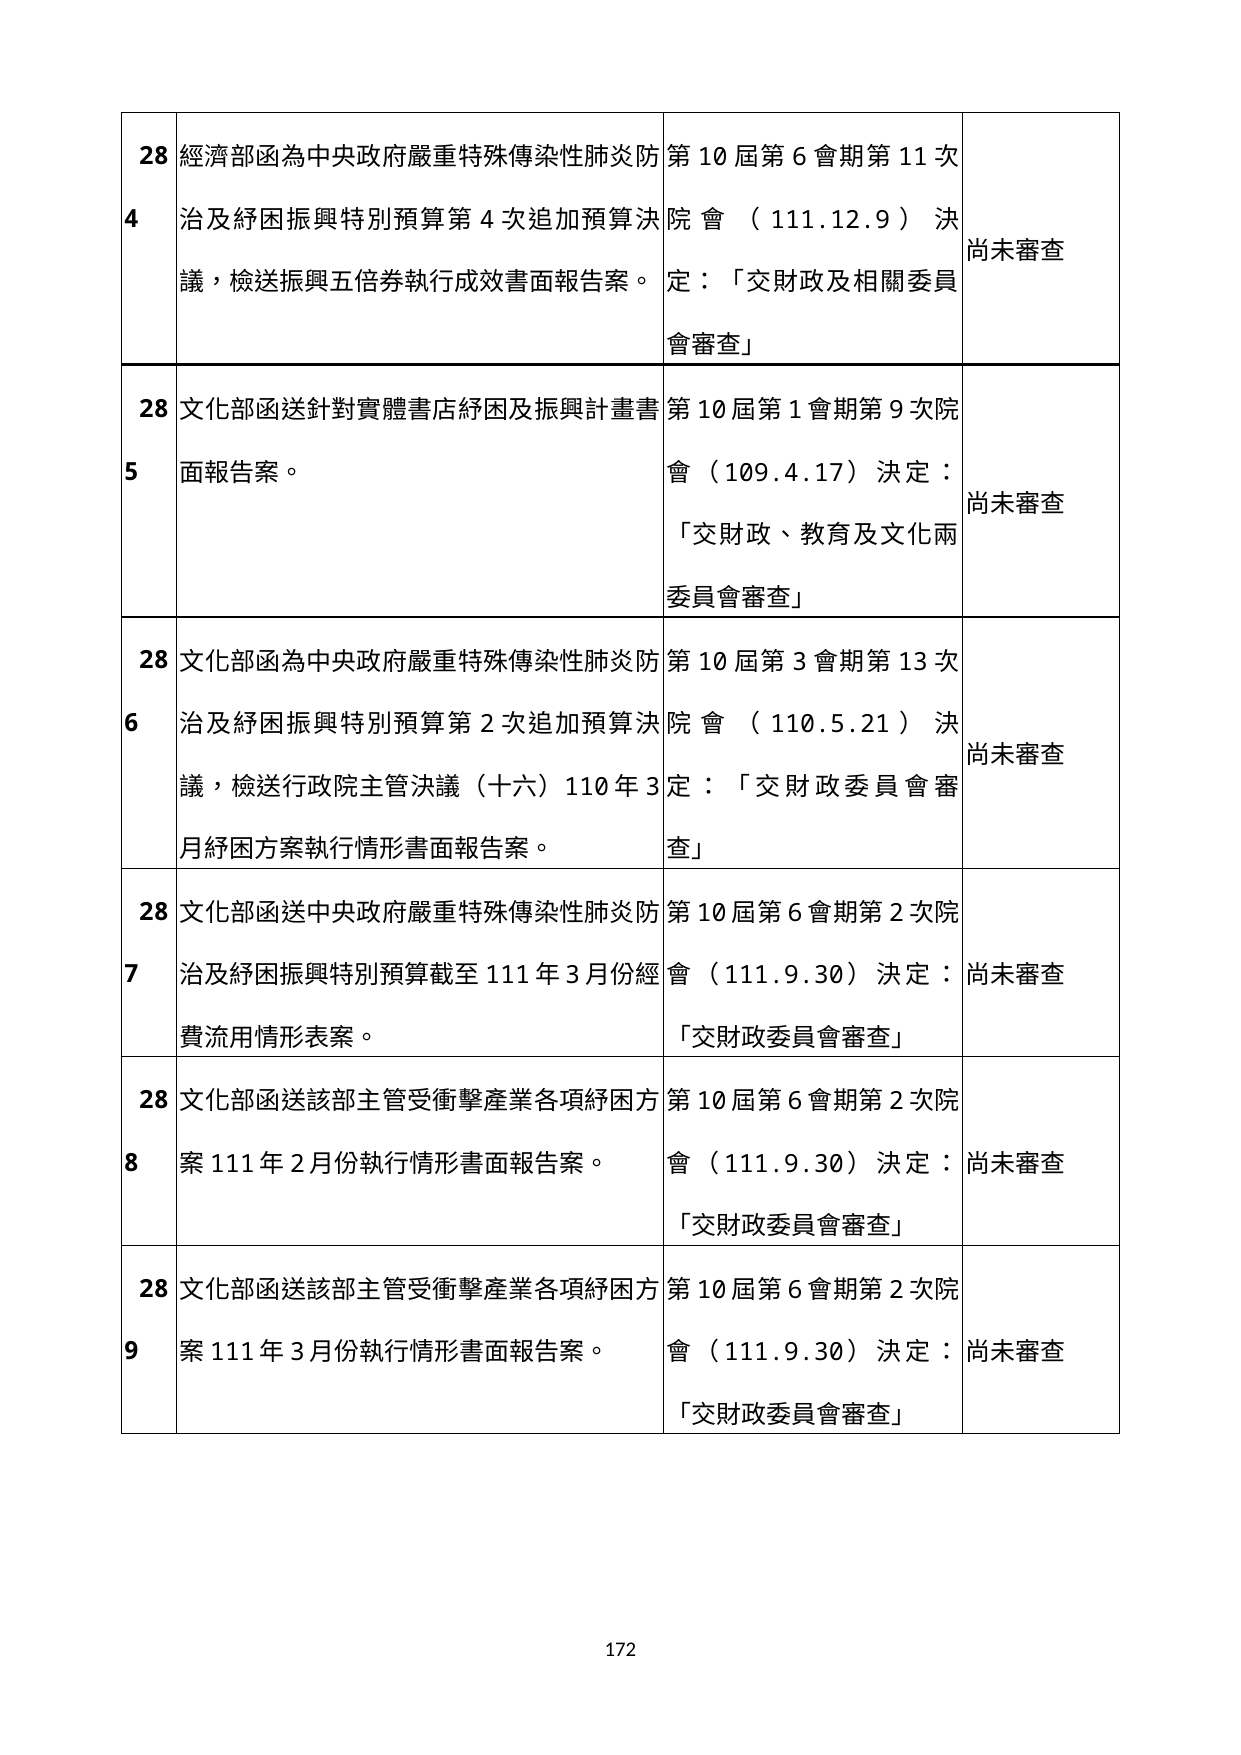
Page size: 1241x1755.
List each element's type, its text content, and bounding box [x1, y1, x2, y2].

table_cell 文化部函為中央政府嚴重特殊傳染性肺炎防治及紓困振興特別預算第2次追加預算決議，檢送行政院主管決議（十六）110年3月紓困方案執行情形書面報告案。 [177, 618, 663, 867]
table_cell 尚未審查 [963, 869, 1119, 1056]
table_cell [122, 366, 176, 616]
table_cell 第10屆第6會期第11次院會（111.12.9）決定：「交財政及相關委員會審查」 [664, 113, 962, 363]
table_cell 文化部函送該部主管受衝擊產業各項紓困方案111年2月份執行情形書面報告案。 [177, 1057, 663, 1244]
table_cell [122, 869, 176, 1056]
table_cell [122, 113, 176, 363]
table_cell 第10屆第6會期第2次院會（111.9.30）決定：「交財政委員會審查」 [664, 869, 962, 1056]
table_cell [122, 618, 176, 867]
table_cell 第10屆第6會期第2次院會（111.9.30）決定：「交財政委員會審查」 [664, 1246, 962, 1433]
table_cell 文化部函送針對實體書店紓困及振興計畫書面報告案。 [177, 366, 663, 616]
table_cell 第10屆第3會期第13次院會（110.5.21）決定：「交財政委員會審查」 [664, 618, 962, 867]
table_cell 尚未審查 [963, 1246, 1119, 1433]
table_cell 尚未審查 [963, 366, 1119, 616]
table_cell 文化部函送中央政府嚴重特殊傳染性肺炎防治及紓困振興特別預算截至111年3月份經費流用情形表案。 [177, 869, 663, 1056]
table_cell 文化部函送該部主管受衝擊產業各項紓困方案111年3月份執行情形書面報告案。 [177, 1246, 663, 1433]
table_cell 尚未審查 [963, 113, 1119, 363]
table_cell 尚未審查 [963, 618, 1119, 867]
table_cell 第10屆第6會期第2次院會（111.9.30）決定：「交財政委員會審查」 [664, 1057, 962, 1244]
table_cell [122, 1246, 176, 1433]
table_cell [122, 1057, 176, 1244]
table_cell 經濟部函為中央政府嚴重特殊傳染性肺炎防治及紓困振興特別預算第4次追加預算決議，檢送振興五倍券執行成效書面報告案。 [177, 113, 663, 363]
table_cell 第10屆第1會期第9次院會（109.4.17）決定：「交財政、教育及文化兩委員會審查」 [664, 366, 962, 616]
table_cell 尚未審查 [963, 1057, 1119, 1244]
